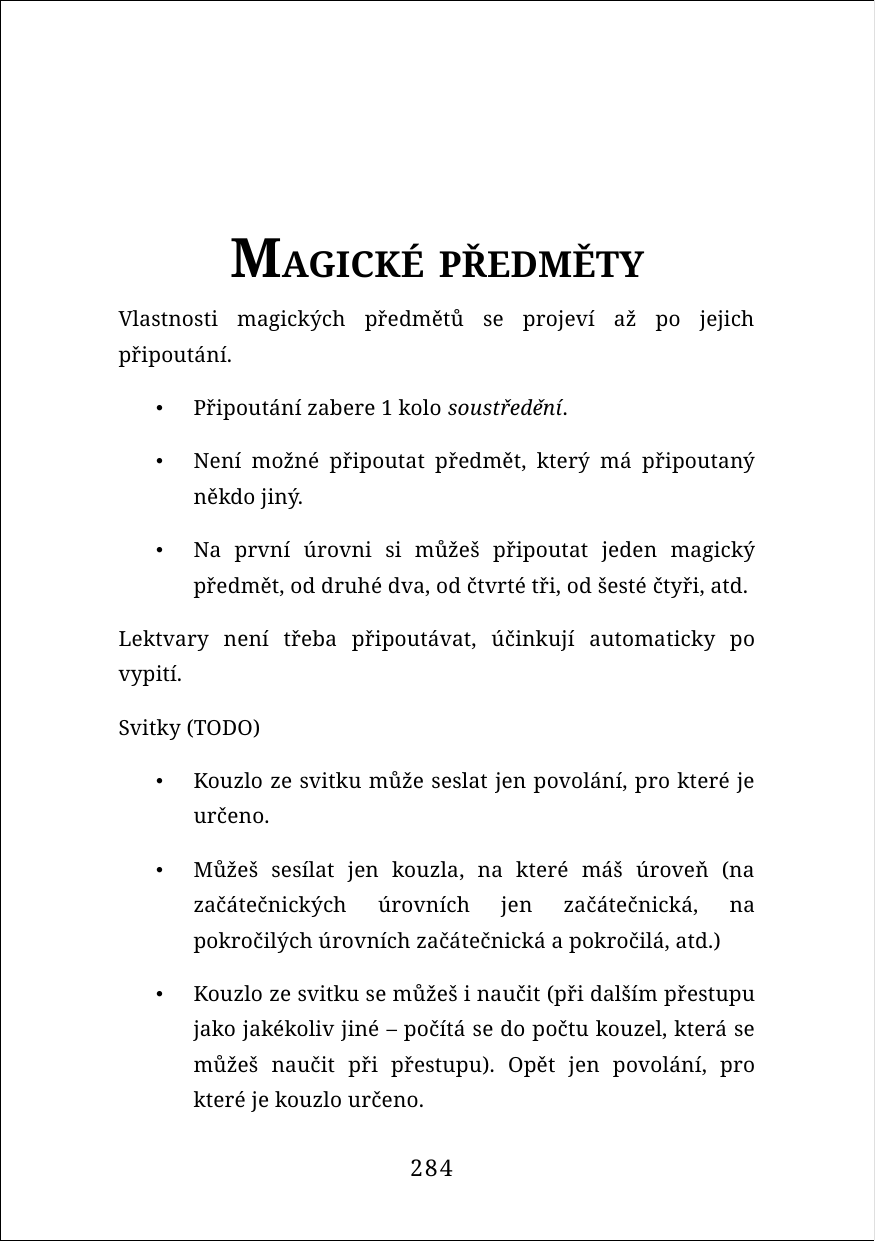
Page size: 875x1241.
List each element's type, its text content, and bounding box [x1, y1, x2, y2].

list Není možné připoutat předmět, který má připoutaný někdo jiný. [156, 447, 756, 511]
list Kouzlo ze svitku se můžeš i naučit (při dalším přestupu jako jakékoliv jiné – počítá se do počtu kouzel, která se můžeš naučit při přestupu). Opět jen povolání, pro které je kouzlo určeno. [156, 979, 756, 1114]
list Můžeš sesílat jen kouzla, na které máš úroveň (na začátečnických úrovních jen začátečnická, na pokročilých úrovních začátečnická a pokročilá, atd.) [156, 855, 756, 954]
list Připoutání zabere 1 kolo soustředění. [156, 393, 756, 422]
text Vlastnosti magických předmětů se projeví až po jejich připoutání. [118, 304, 756, 368]
text Lektvary není třeba připoutávat, účinkují automaticky po vypití. [118, 624, 756, 688]
list Na první úrovni si můžeš připoutat jeden magický předmět, od druhé dva, od čtvrté tři, od šesté čtyři, atd. [156, 535, 756, 599]
list Kouzlo ze svitku může seslat jen povolání, pro které je určeno. [156, 766, 756, 830]
subtitle Magické předměty [118, 219, 756, 293]
text Svitky (TODO) [118, 713, 756, 741]
